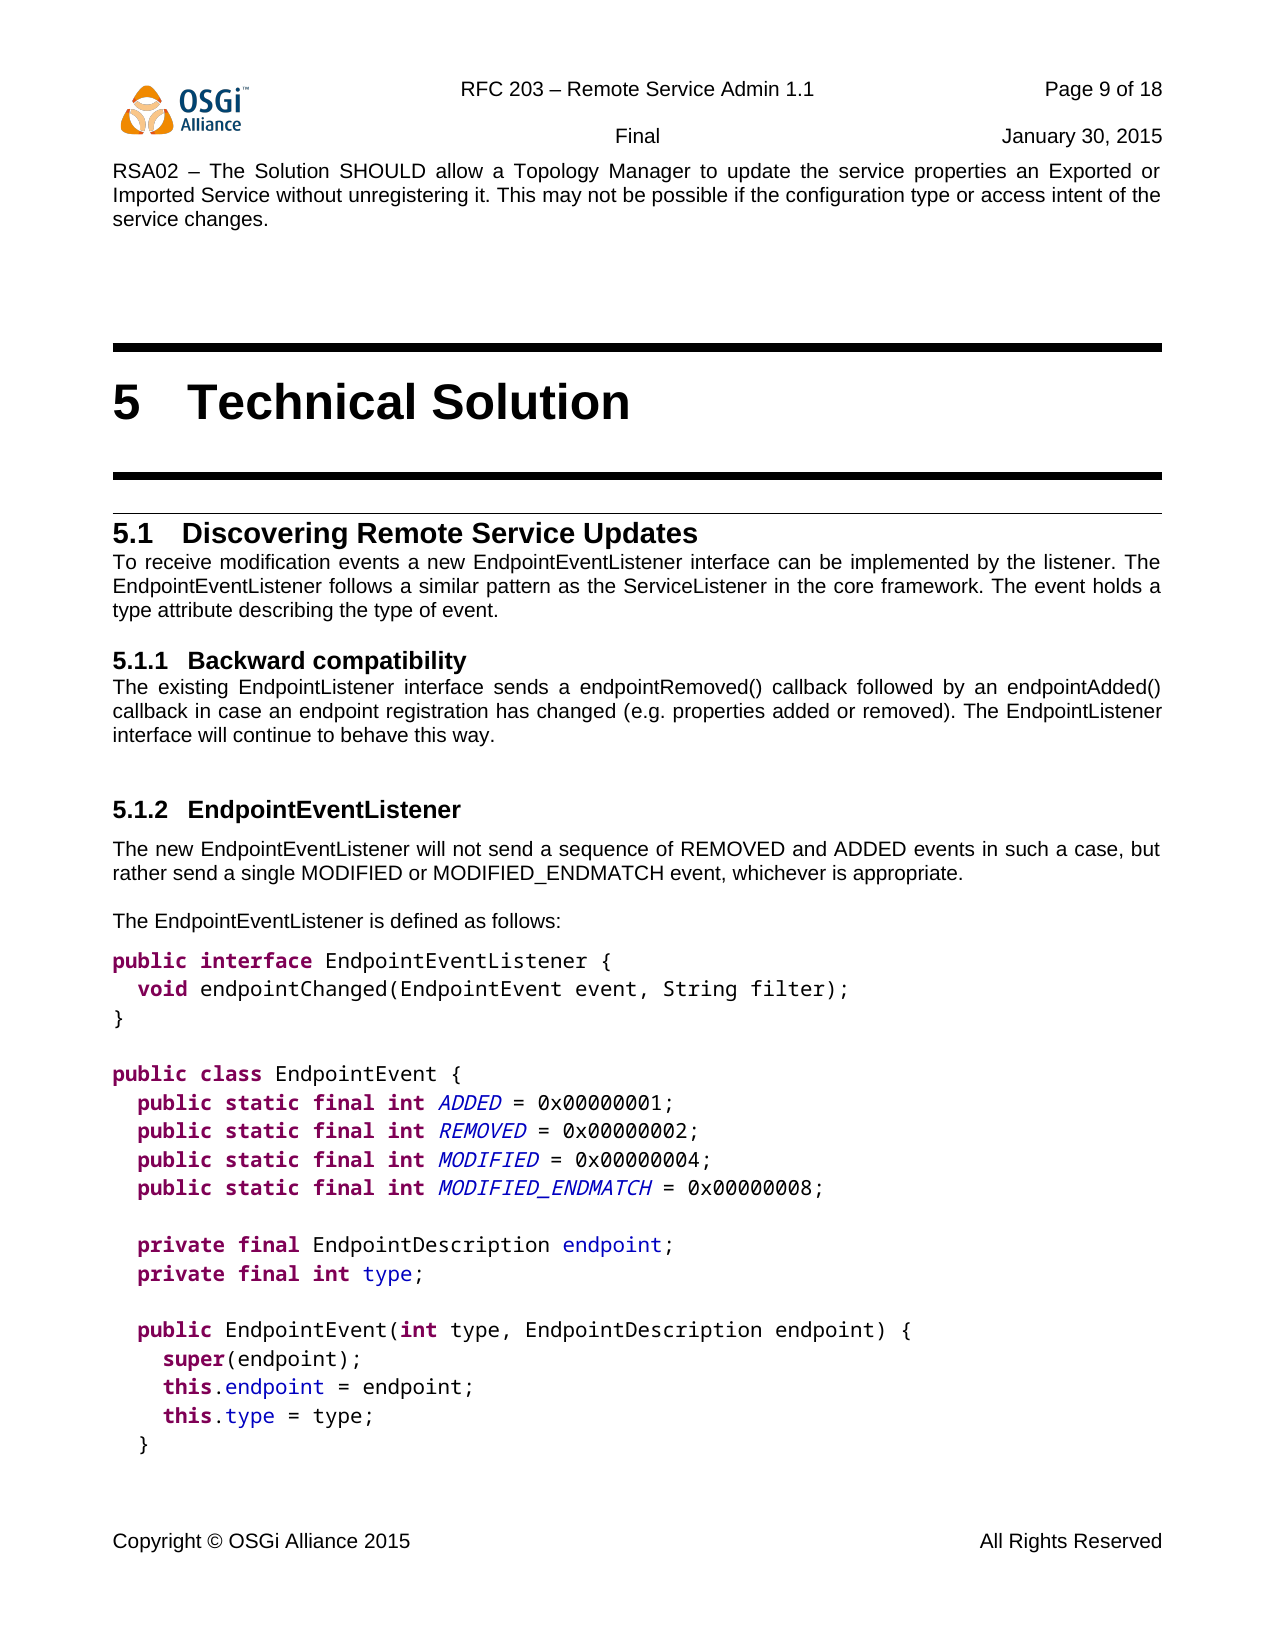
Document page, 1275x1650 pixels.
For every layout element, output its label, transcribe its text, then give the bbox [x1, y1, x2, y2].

text this.type = type; [112, 1401, 1162, 1429]
text RSA02 – The Solution SHOULD allow a Topology Manager to update the service properties an Exported or Imported Service without unregistering it. This may not be possible if the configuration type or access intent of the service changes. [112, 159, 1162, 231]
text public EndpointEvent(int type, EndpointDescription endpoint) { [112, 1316, 1162, 1344]
text private final EndpointDescription endpoint; [112, 1230, 1162, 1259]
subtitle Technical Solution [112, 344, 1162, 480]
text super(endpoint); [112, 1344, 1162, 1372]
picture [113, 78, 257, 142]
text public static final int REMOVED = 0x00000002; [112, 1116, 1162, 1145]
subtitle Backward compatibility [112, 646, 1162, 674]
subtitle EndpointEventListener [112, 795, 1162, 824]
text this.endpoint = endpoint; [112, 1372, 1162, 1401]
text private final int type; [112, 1259, 1162, 1287]
text The existing EndpointListener interface sends a endpointRemoved() callback followed by an endpointAdded() callback in case an endpoint registration has changed (e.g. properties added or removed). The EndpointListener interface will continue to behave this way. [112, 674, 1162, 746]
text The new EndpointEventListener will not send a sequence of REMOVED and ADDED events in such a case, but rather send a single MODIFIED or MODIFIED_ENDMATCH event, whichever is appropriate. [112, 836, 1162, 884]
text To receive modification events a new EndpointEventListener interface can be implemented by the listener. The EndpointEventListener follows a similar pattern as the ServiceListener in the core framework. The event holds a type attribute describing the type of event. [112, 550, 1162, 622]
text void endpointChanged(EndpointEvent event, String filter); [112, 974, 1162, 1003]
text public static final int MODIFIED = 0x00000004; [112, 1145, 1162, 1173]
text public static final int MODIFIED_ENDMATCH = 0x00000008; [112, 1173, 1162, 1202]
text } [112, 1003, 1162, 1031]
text } [112, 1429, 1162, 1458]
text public interface EndpointEventListener { [112, 946, 1162, 974]
text public static final int ADDED = 0x00000001; [112, 1088, 1162, 1116]
text public class EndpointEvent { [112, 1059, 1162, 1088]
subtitle Discovering Remote Service Updates [112, 514, 1162, 550]
text The EndpointEventListener is defined as follows: [112, 909, 1162, 933]
